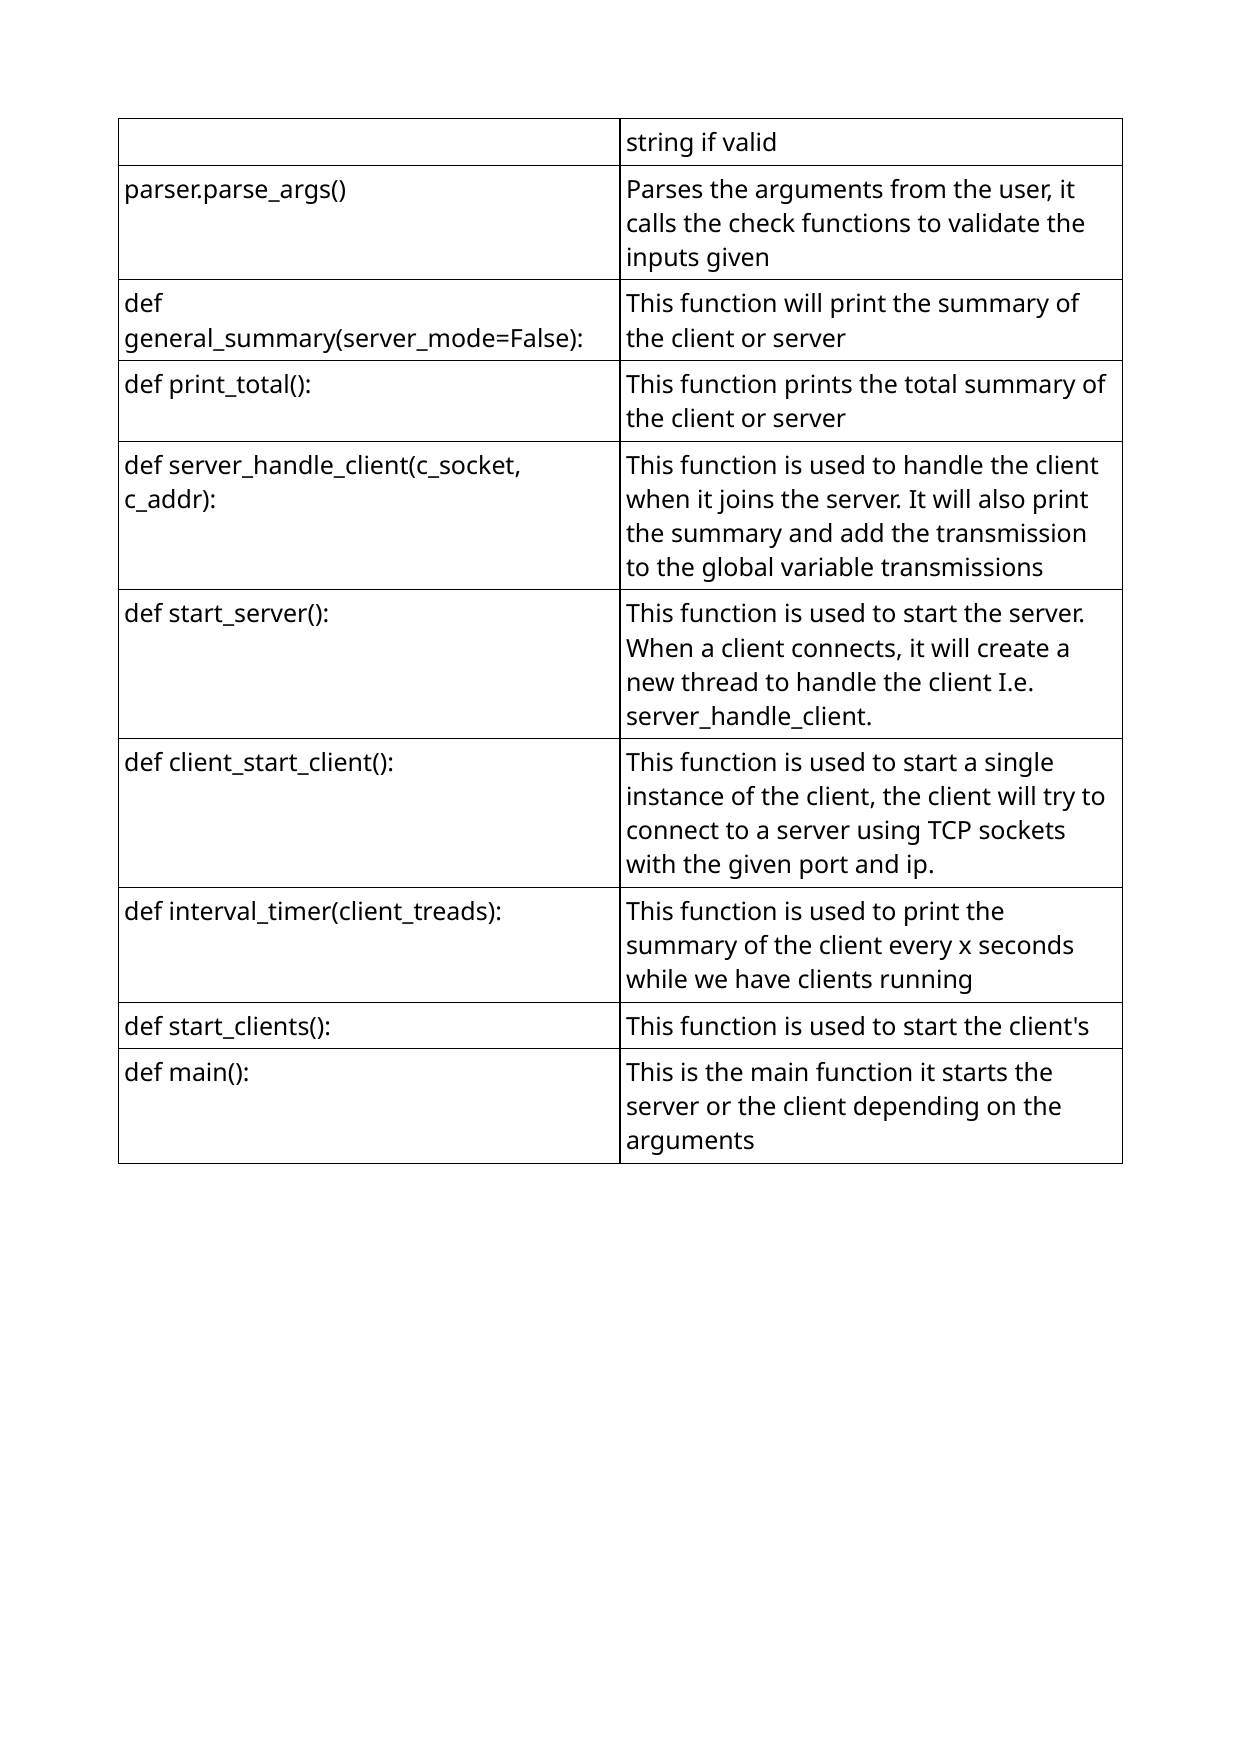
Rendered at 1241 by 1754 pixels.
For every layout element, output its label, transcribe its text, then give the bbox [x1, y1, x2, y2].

table_cell def start_clients(): [119, 1003, 619, 1048]
table_cell def server_handle_client(c_socket, c_addr): [119, 442, 619, 589]
table_cell def start_server(): [119, 590, 619, 738]
table_cell def interval_timer(client_treads): [119, 888, 619, 1002]
table_cell This function is used to handle the client when it joins the server. It will also print the summary and add the transmission to the global variable transmissions [621, 442, 1122, 589]
table_cell string if valid [621, 119, 1122, 165]
table_cell def client_start_client(): [119, 739, 619, 887]
table_cell This function prints the total summary of the client or server [621, 361, 1122, 441]
table_cell This function is used to start a single instance of the client, the client will try to connect to a server using TCP sockets with the given port and ip. [621, 739, 1122, 887]
table_cell parser.parse_args() [119, 166, 619, 279]
table_cell def main(): [119, 1049, 619, 1163]
table_cell This function is used to start the client's [621, 1003, 1122, 1048]
table_cell This is the main function it starts the server or the client depending on the arguments [621, 1049, 1122, 1163]
table_cell This function will print the summary of the client or server [621, 280, 1122, 360]
table_cell def print_total(): [119, 361, 619, 441]
table_cell Parses the arguments from the user, it calls the check functions to validate the inputs given [621, 166, 1122, 279]
table_cell This function is used to start the server. When a client connects, it will create a new thread to handle the client I.e. server_handle_client. [621, 590, 1122, 738]
table_cell def general_summary(server_mode=False): [119, 280, 619, 360]
table_cell This function is used to print the summary of the client every x seconds while we have clients running [621, 888, 1122, 1002]
table_cell [119, 119, 619, 165]
